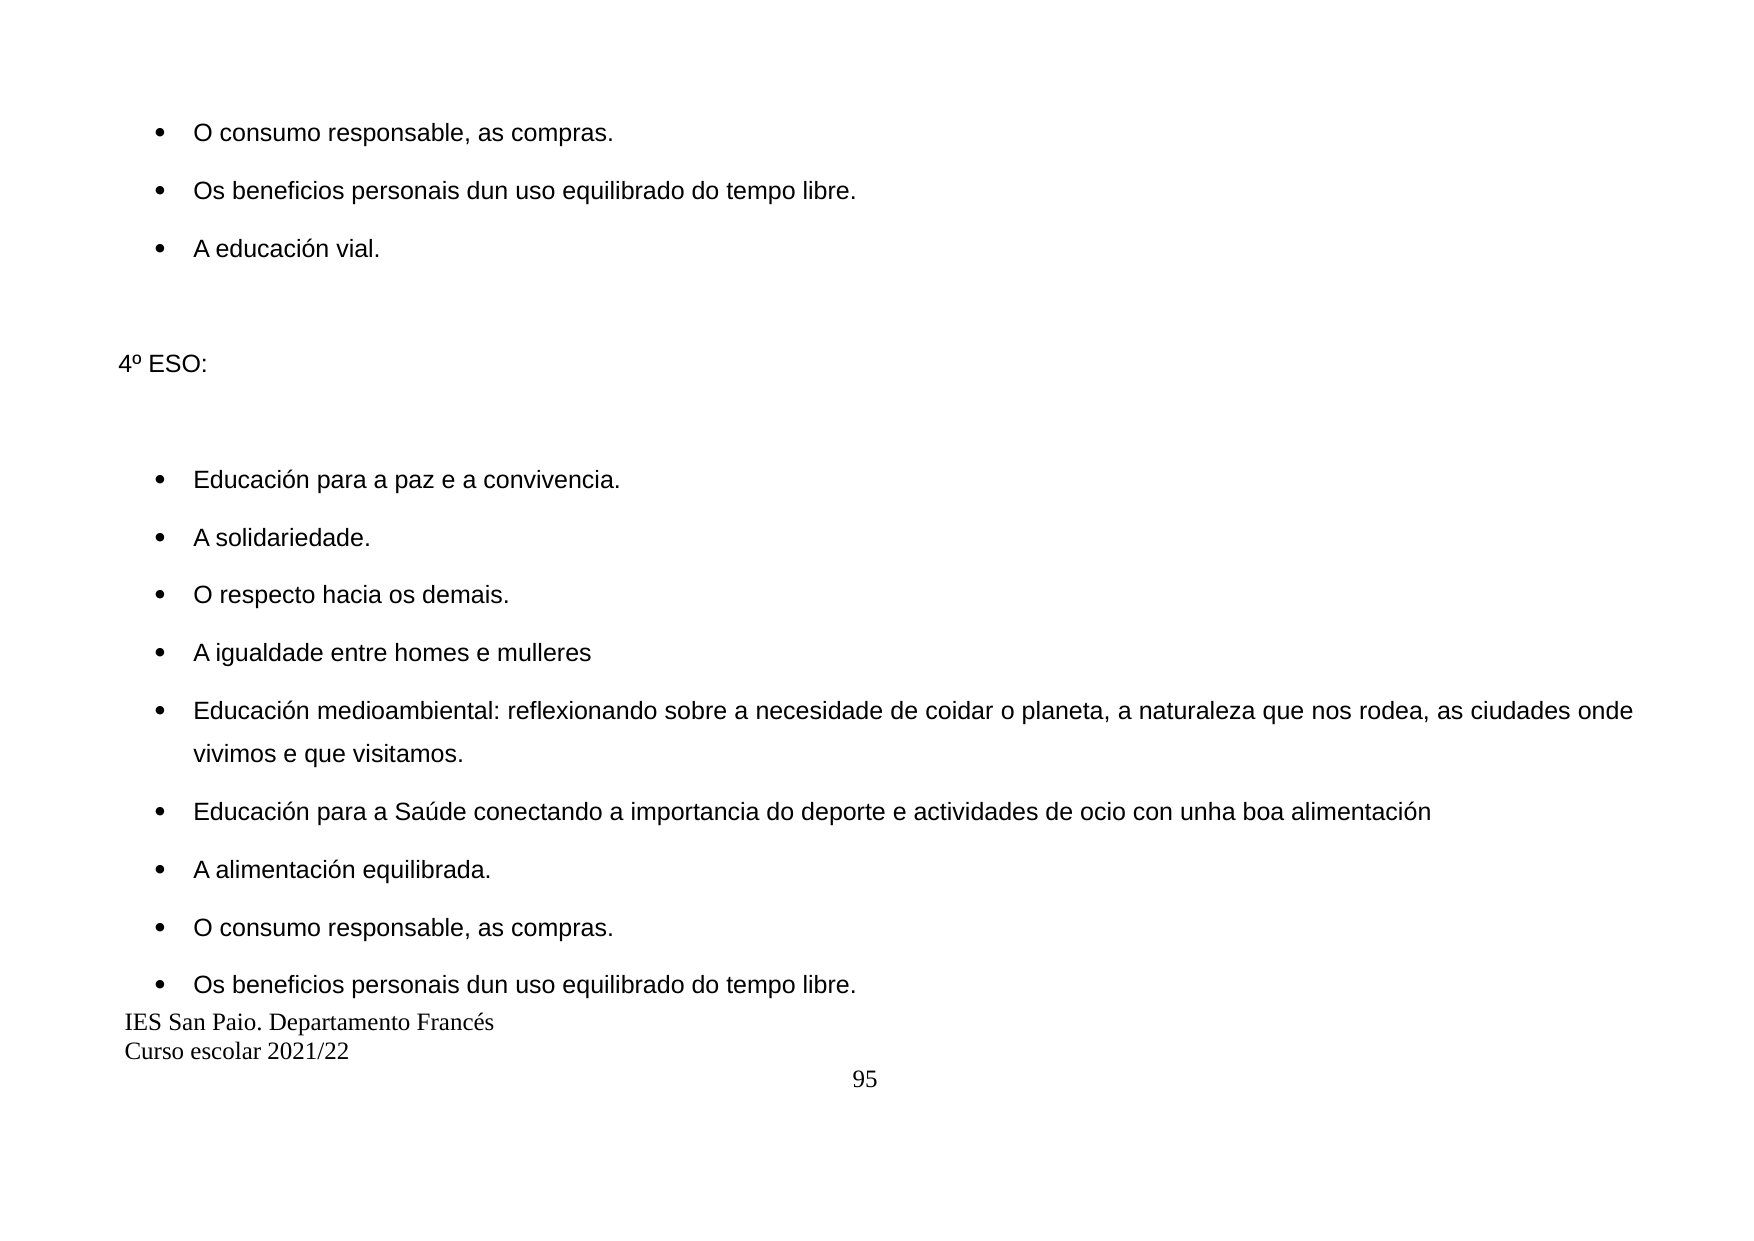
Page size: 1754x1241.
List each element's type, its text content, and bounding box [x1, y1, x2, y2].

text 4º ESO: [118, 349, 1636, 378]
list Os beneficios personais dun uso equilibrado do tempo libre. [156, 970, 1636, 999]
list Educación para a Saúde conectando a importancia do deporte e actividades de ocio con unha boa alimentación [156, 797, 1636, 826]
list O respecto hacia os demais. [156, 580, 1636, 609]
list A solidariedade. [156, 522, 1636, 551]
list Educación para a paz e a convivencia. [156, 465, 1636, 493]
list A igualdade entre homes e mulleres [156, 638, 1636, 667]
list O consumo responsable, as compras. [156, 118, 1636, 147]
list A educación vial. [156, 234, 1636, 263]
list A alimentación equilibrada. [156, 855, 1636, 883]
list O consumo responsable, as compras. [156, 912, 1636, 941]
list Educación medioambiental: reflexionando sobre a necesidade de coidar o planeta, a naturaleza que nos rodea, as ciudades onde vivimos e que visitamos. [156, 696, 1636, 768]
list Os beneficios personais dun uso equilibrado do tempo libre. [156, 176, 1636, 205]
